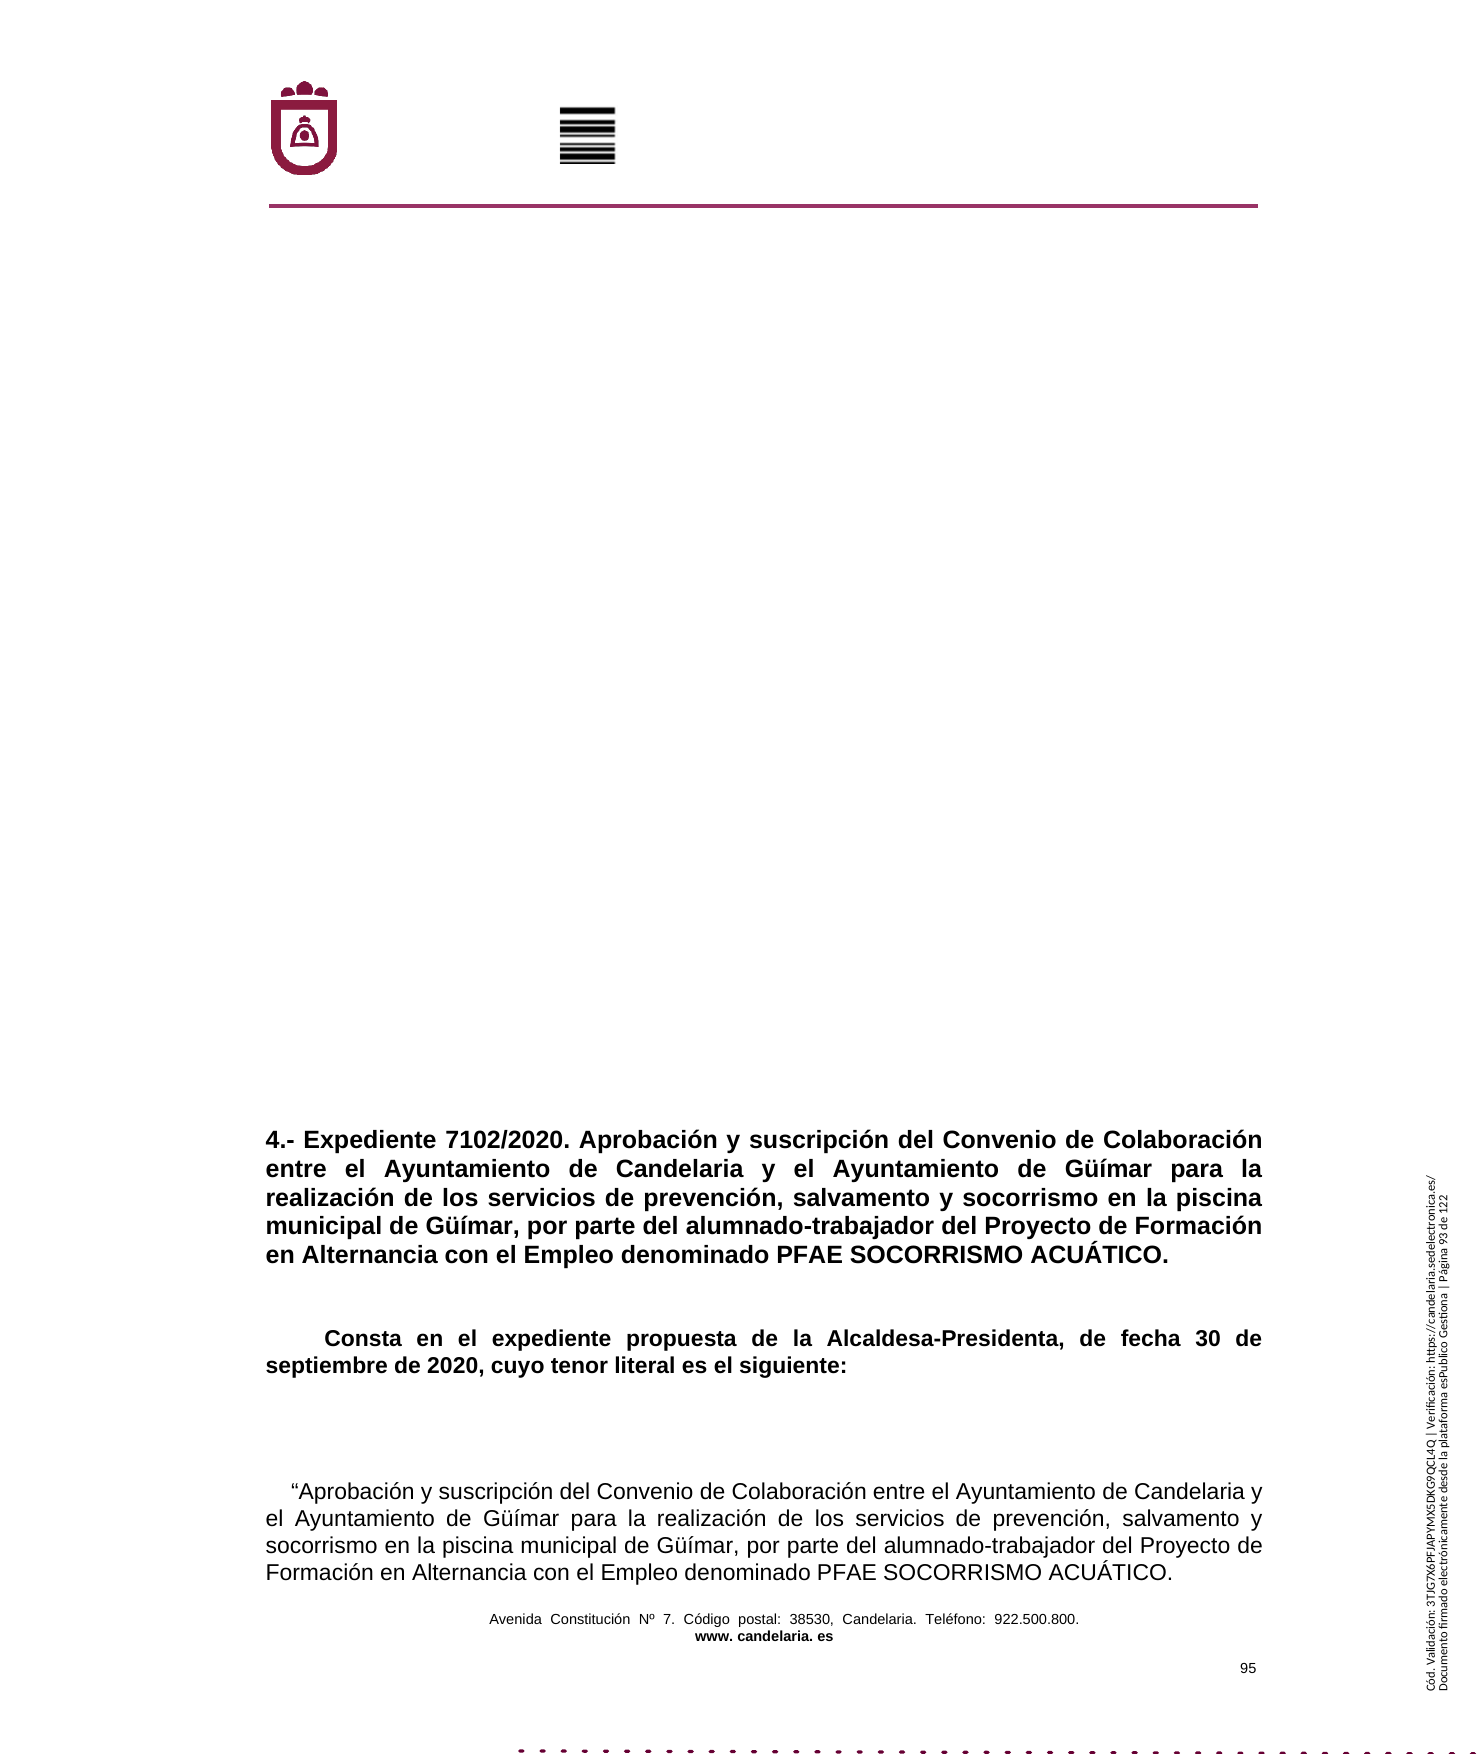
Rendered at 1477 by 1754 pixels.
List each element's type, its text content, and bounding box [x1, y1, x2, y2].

text 4.- Expediente 7102/2020. Aprobación y suscripción del Convenio de Colaboración entre el Ayuntamiento de Candelaria y el Ayuntamiento de Güímar para la realización de los servicios de prevención, salvamento y socorrismo en la piscina municipal de Güímar, por parte del alumnado-trabajador del Proyecto de Formación en Alternancia con el Empleo denominado PFAE SOCORRISMO ACUÁTICO. [265, 1126, 1264, 1268]
text Consta en el expediente propuesta de la Alcaldesa-Presidenta, de fecha 30 de septiembre de 2020, cuyo tenor literal es el siguiente: [265, 1325, 1264, 1378]
text “Aprobación y suscripción del Convenio de Colaboración entre el Ayuntamiento de Candelaria y el Ayuntamiento de Güímar para la realización de los servicios de prevención, salvamento y socorrismo en la piscina municipal de Güímar, por parte del alumnado-trabajador del Proyecto de Formación en Alternancia con el Empleo denominado PFAE SOCORRISMO ACUÁTICO. [265, 1478, 1263, 1586]
